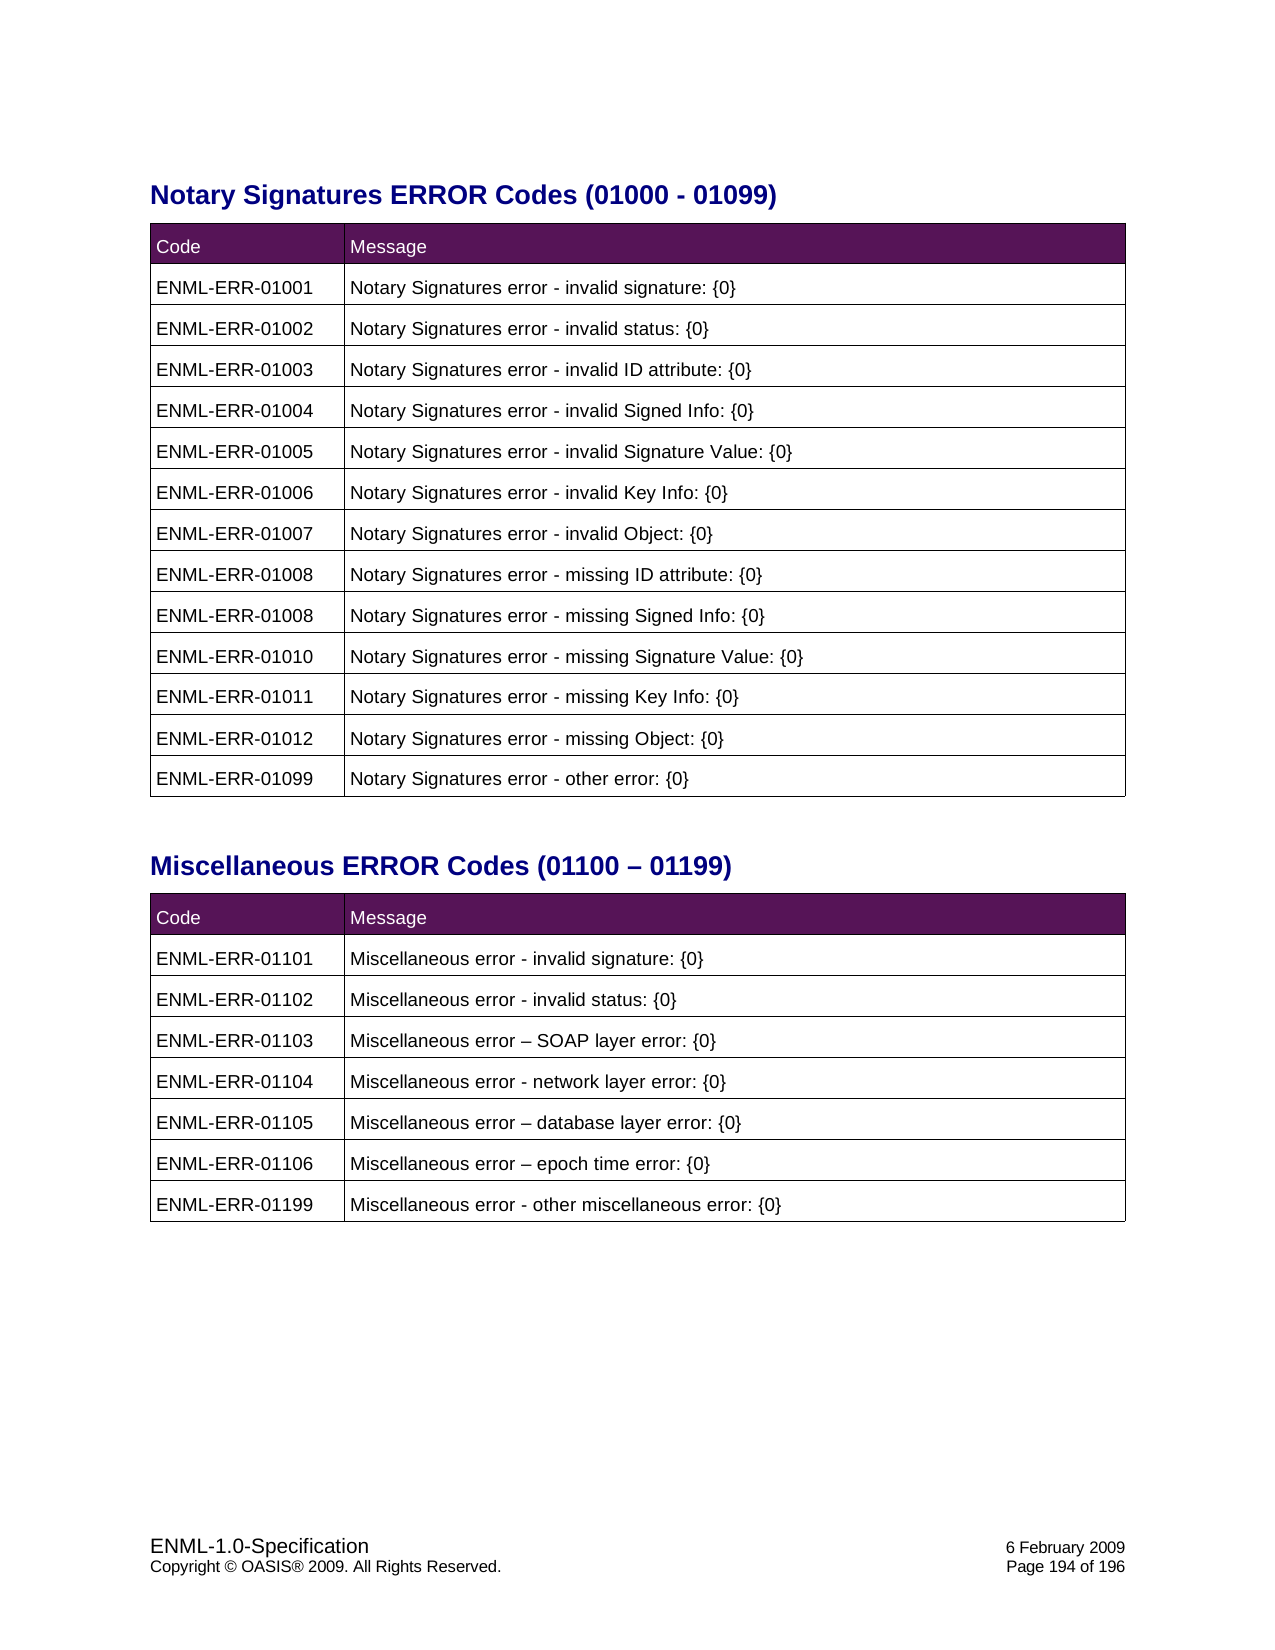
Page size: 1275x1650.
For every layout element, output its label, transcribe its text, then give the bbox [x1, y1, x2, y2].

table_cell Miscellaneous error - other miscellaneous error: {0} [345, 1181, 1125, 1221]
subtitle Notary Signatures ERROR Codes (01000 - 01099) [150, 150, 1125, 210]
table_cell ENML-ERR-01007 [151, 510, 344, 550]
table_cell ENML-ERR-01102 [151, 976, 344, 1016]
table_cell Notary Signatures error - other error: {0} [345, 756, 1125, 796]
table_cell ENML-ERR-01001 [151, 264, 344, 304]
table_cell ENML-ERR-01103 [151, 1017, 344, 1057]
table_cell Miscellaneous error – epoch time error: {0} [345, 1140, 1125, 1180]
table_cell Notary Signatures error - missing Signed Info: {0} [345, 592, 1125, 632]
table_cell Miscellaneous error – database layer error: {0} [345, 1099, 1125, 1139]
table_cell Notary Signatures error - invalid status: {0} [345, 305, 1125, 345]
table_cell Notary Signatures error - missing Object: {0} [345, 715, 1125, 755]
table_cell ENML-ERR-01008 [151, 592, 344, 632]
table_cell ENML-ERR-01099 [151, 756, 344, 796]
table_cell ENML-ERR-01104 [151, 1058, 344, 1098]
table_header Message [345, 224, 1125, 263]
table_cell Notary Signatures error - invalid ID attribute: {0} [345, 346, 1125, 386]
table_cell Notary Signatures error - missing ID attribute: {0} [345, 551, 1125, 591]
table_cell ENML-ERR-01005 [151, 428, 344, 468]
table_cell ENML-ERR-01105 [151, 1099, 344, 1139]
table_cell ENML-ERR-01010 [151, 633, 344, 673]
table_header Message [345, 894, 1125, 934]
table_cell Miscellaneous error – SOAP layer error: {0} [345, 1017, 1125, 1057]
table_cell Notary Signatures error - missing Signature Value: {0} [345, 633, 1125, 673]
table_cell Notary Signatures error - invalid Object: {0} [345, 510, 1125, 550]
table_cell ENML-ERR-01106 [151, 1140, 344, 1180]
table_cell ENML-ERR-01011 [151, 674, 344, 714]
table_cell ENML-ERR-01199 [151, 1181, 344, 1221]
table_cell Miscellaneous error - invalid status: {0} [345, 976, 1125, 1016]
table_cell ENML-ERR-01002 [151, 305, 344, 345]
table_cell Notary Signatures error - invalid Signature Value: {0} [345, 428, 1125, 468]
table_cell ENML-ERR-01003 [151, 346, 344, 386]
table_cell Notary Signatures error - invalid signature: {0} [345, 264, 1125, 304]
table_cell ENML-ERR-01008 [151, 551, 344, 591]
table_cell Notary Signatures error - missing Key Info: {0} [345, 674, 1125, 714]
table_cell ENML-ERR-01004 [151, 387, 344, 427]
table_cell Miscellaneous error - network layer error: {0} [345, 1058, 1125, 1098]
table_cell Notary Signatures error - invalid Signed Info: {0} [345, 387, 1125, 427]
table_header Code [151, 224, 344, 263]
table_cell Miscellaneous error - invalid signature: {0} [345, 935, 1125, 975]
subtitle Miscellaneous ERROR Codes (01100 – 01199) [150, 821, 1125, 881]
table_cell ENML-ERR-01006 [151, 469, 344, 509]
table_cell Notary Signatures error - invalid Key Info: {0} [345, 469, 1125, 509]
table_header Code [151, 894, 344, 934]
table_cell ENML-ERR-01101 [151, 935, 344, 975]
table_cell ENML-ERR-01012 [151, 715, 344, 755]
